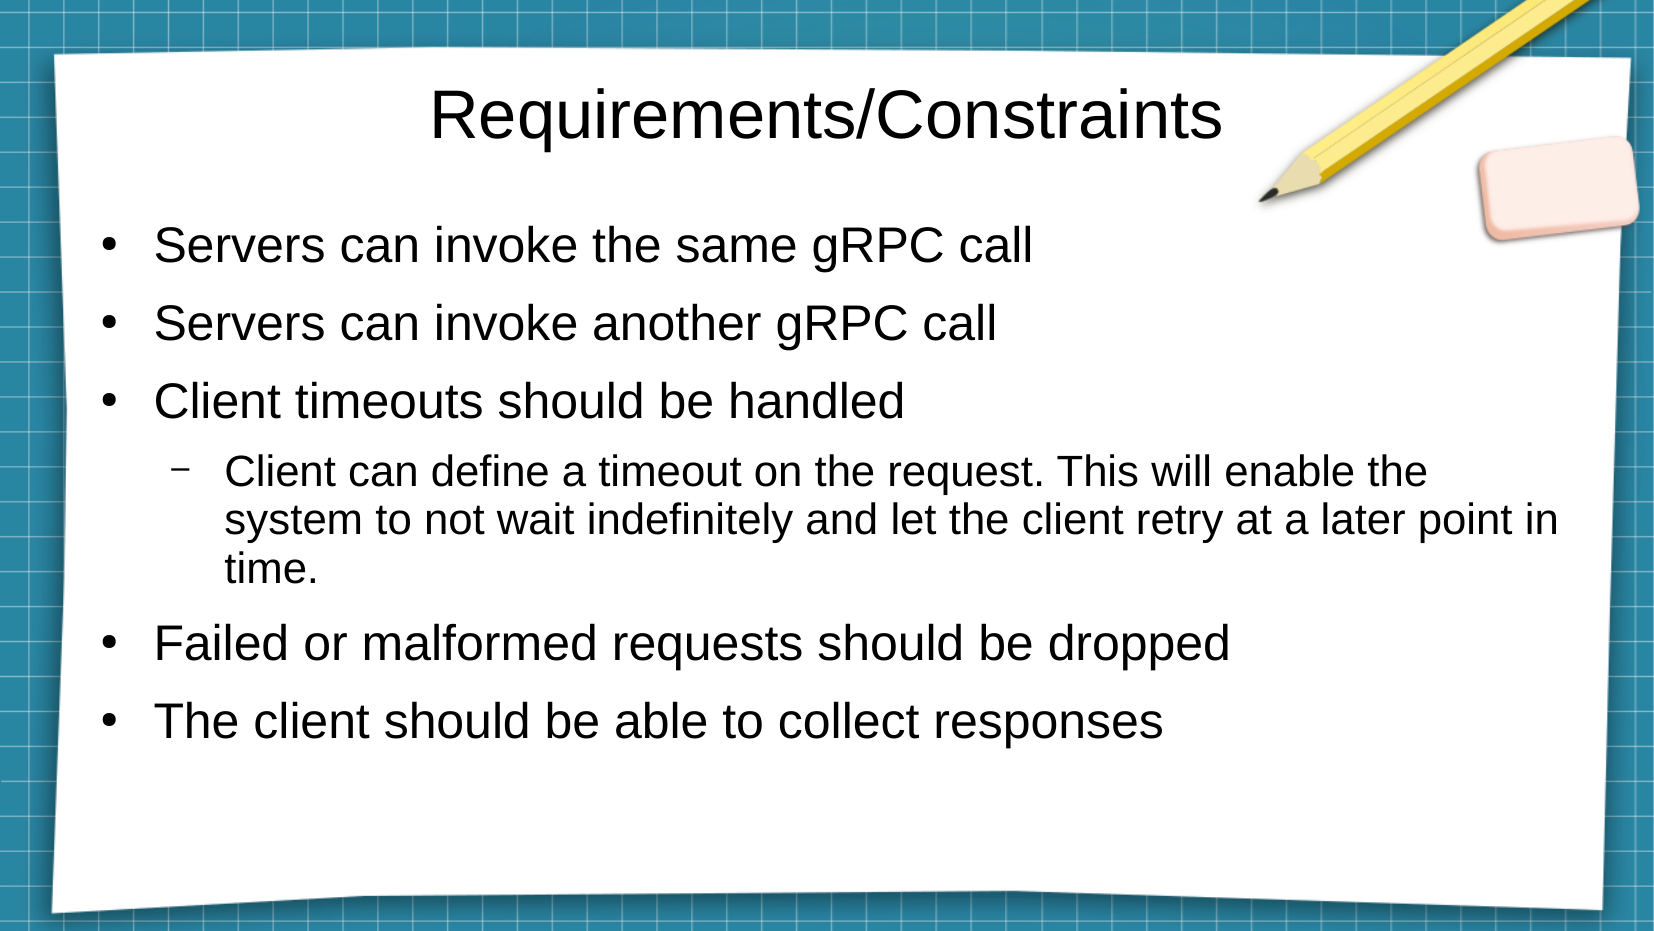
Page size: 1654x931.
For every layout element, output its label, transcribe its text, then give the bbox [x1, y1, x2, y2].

list Servers can invoke the same gRPC call Servers can invoke another gRPC call Client timeouts should be handled Client can define a timeout on the request. This will enable the system to not wait indefinitely and let the client retry at a later point in time. Failed or malformed requests should be dropped The client should be able to collect responses [82, 217, 1571, 758]
title Requirements/Constraints [82, 37, 1571, 193]
picture [0, 0, 1654, 931]
